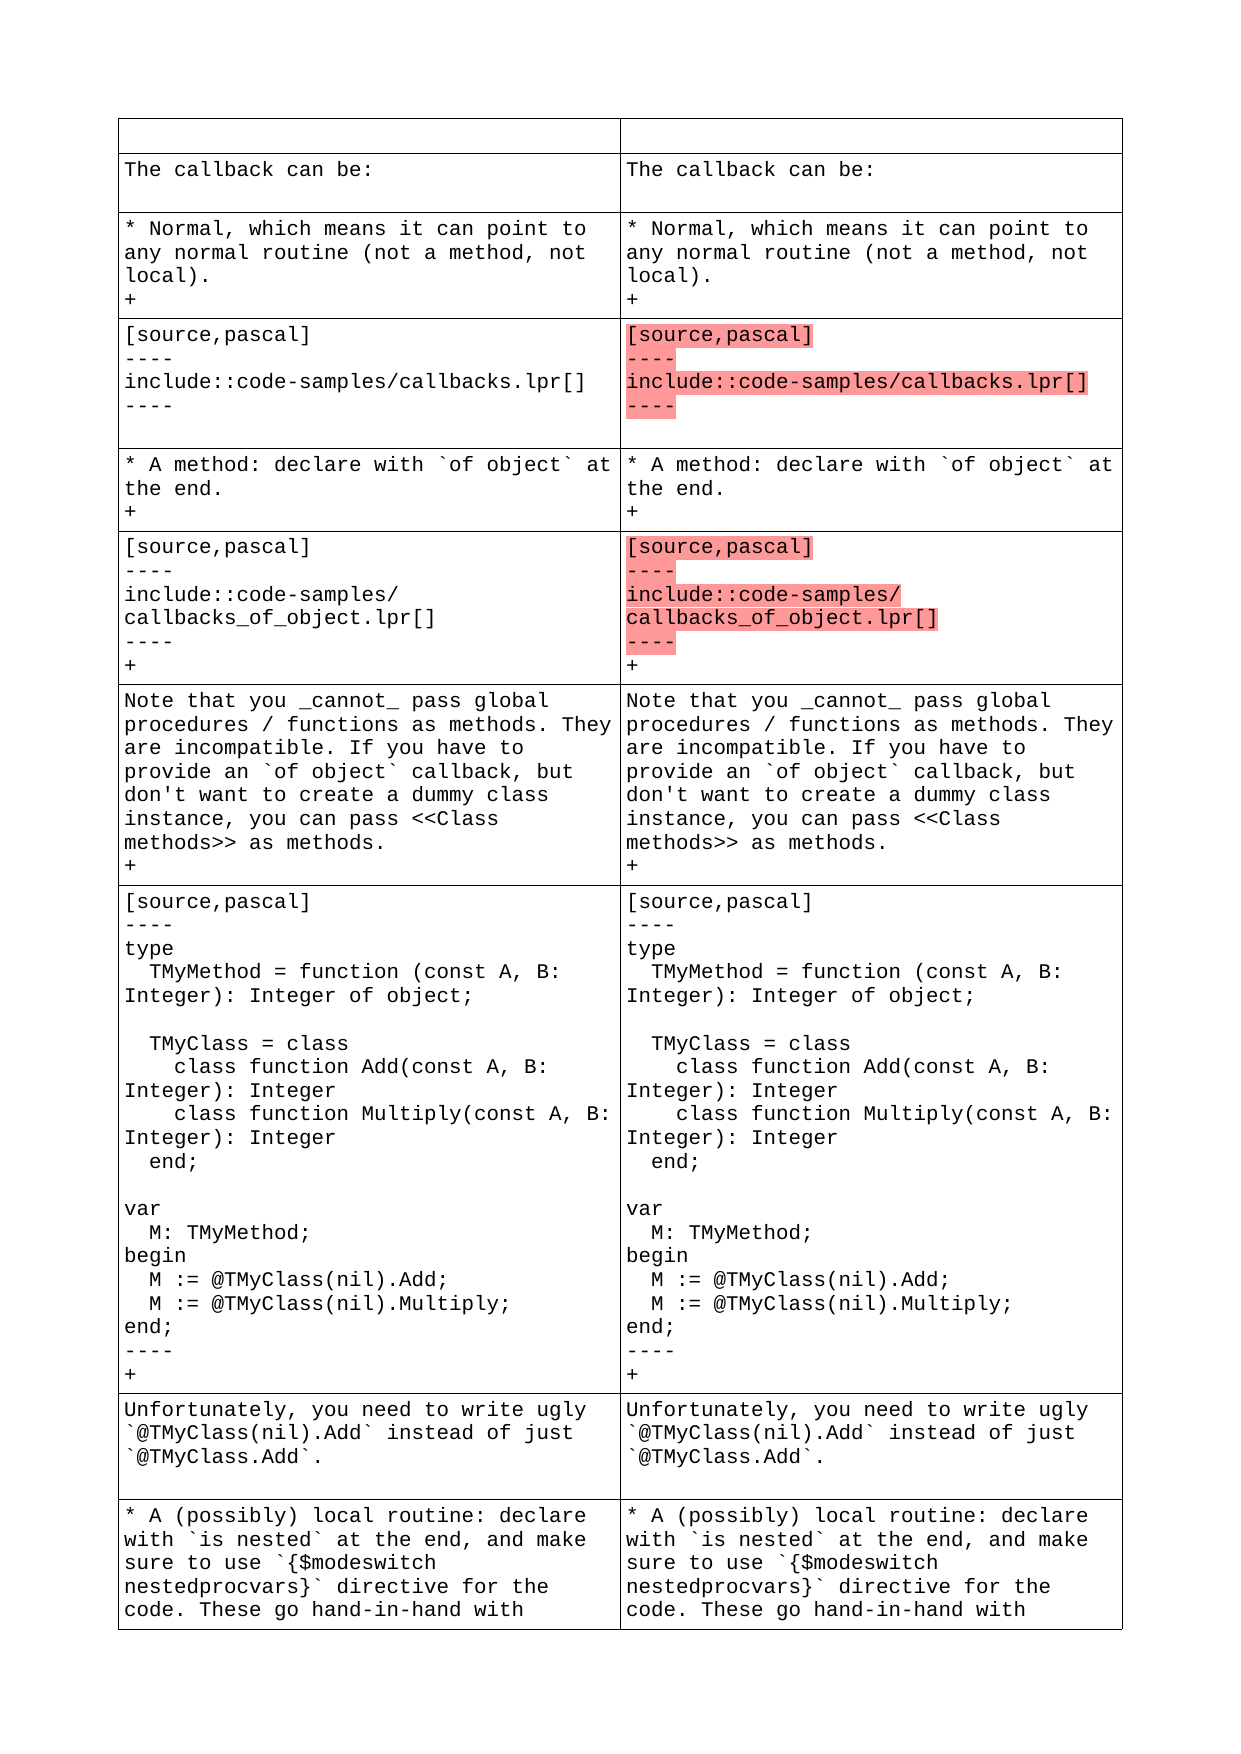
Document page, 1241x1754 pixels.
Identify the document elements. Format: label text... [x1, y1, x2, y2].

table_cell * Normal, which means it can point to any normal routine (not a method, not local). + [621, 213, 1122, 318]
table_cell * Normal, which means it can point to any normal routine (not a method, not local). + [119, 213, 620, 318]
table_cell The callback can be: [119, 154, 620, 212]
table_cell Note that you _cannot_ pass global procedures / functions as methods. They are incompatible. If you have to provide an `of object` callback, but don't want to create a dummy class instance, you can pass <<Class methods>> as methods. + [119, 685, 620, 885]
table_cell Note that you _cannot_ pass global procedures / functions as methods. They are incompatible. If you have to provide an `of object` callback, but don't want to create a dummy class instance, you can pass <<Class methods>> as methods. + [621, 685, 1122, 885]
table_cell * A (possibly) local routine: declare with `is nested` at the end, and make sure to use `{$modeswitch nestedprocvars}` directive for the code. These go hand-in-hand with [119, 1500, 620, 1629]
table_cell * A (possibly) local routine: declare with `is nested` at the end, and make sure to use `{$modeswitch nestedprocvars}` directive for the code. These go hand-in-hand with [621, 1500, 1122, 1629]
table_cell Unfortunately, you need to write ugly `@TMyClass(nil).Add` instead of just `@TMyClass.Add`. [621, 1394, 1122, 1499]
table_cell [source,pascal] ---- include::code-samples/callbacks_of_object.lpr[] ---- + [621, 532, 1122, 684]
table_cell * A method: declare with `of object` at the end. + [119, 449, 620, 531]
table_cell [source,pascal] ---- include::code-samples/callbacks.lpr[] ---- [119, 319, 620, 448]
table_cell [source,pascal] ---- include::code-samples/callbacks.lpr[] ---- [621, 319, 1122, 448]
table_cell [119, 119, 620, 153]
table_cell Unfortunately, you need to write ugly `@TMyClass(nil).Add` instead of just `@TMyClass.Add`. [119, 1394, 620, 1499]
table_cell [source,pascal] ---- type TMyMethod = function (const A, B: Integer): Integer of object; TMyClass = class class function Add(const A, B: Integer): Integer class function Multiply(const A, B: Integer): Integer end; var M: TMyMethod; begin M := @TMyClass(nil).Add; M := @TMyClass(nil).Multiply; end; ---- + [621, 886, 1122, 1393]
table_cell [621, 119, 1122, 153]
table_cell [source,pascal] ---- include::code-samples/callbacks_of_object.lpr[] ---- + [119, 532, 620, 684]
table_cell * A method: declare with `of object` at the end. + [621, 449, 1122, 531]
table_cell The callback can be: [621, 154, 1122, 212]
table_cell [source,pascal] ---- type TMyMethod = function (const A, B: Integer): Integer of object; TMyClass = class class function Add(const A, B: Integer): Integer class function Multiply(const A, B: Integer): Integer end; var M: TMyMethod; begin M := @TMyClass(nil).Add; M := @TMyClass(nil).Multiply; end; ---- + [119, 886, 620, 1393]
